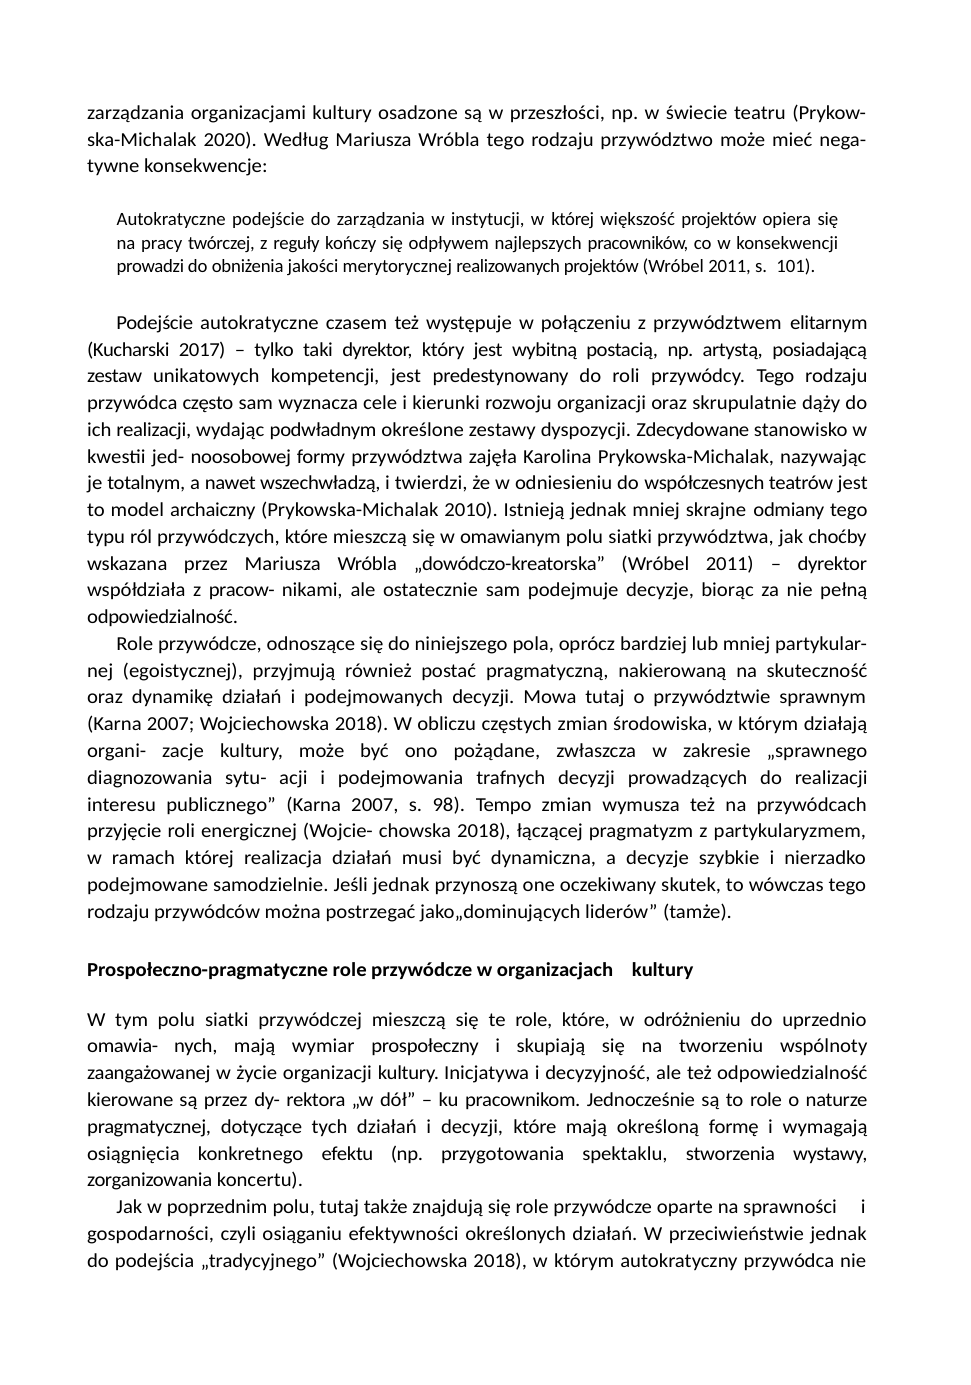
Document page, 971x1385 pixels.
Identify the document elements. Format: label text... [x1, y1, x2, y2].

text Podejście autokratyczne czasem też występuje w połączeniu z przywództwem elitarnym (Kucharski 2017) – tylko taki dyrektor, który jest wybitną postacią, np. artystą, posiadającą zestaw unikatowych kompetencji, jest predestynowany do roli przywódcy. Tego rodzaju przywódca często sam wyznacza cele i kierunki rozwoju organizacji oraz skrupulatnie dąży do ich realizacji, wydając podwładnym określone zestawy dyspozycji. Zdecydowane stanowisko w kwestii jed- noosobowej formy przywództwa zajęła Karolina Prykowska-Michalak, nazywając je totalnym, a nawet wszechwładzą, i twierdzi, że w odniesieniu do współczesnych teatrów jest to model archaiczny (Prykowska-Michalak 2010). Istnieją jednak mniej skrajne odmiany tego typu ról przywódczych, które mieszczą się w omawianym polu siatki przywództwa, jak choćby wskazana przez Mariusza Wróbla „dowódczo-kreatorska” (Wróbel 2011) – dyrektor współdziała z pracow- nikami, ale ostatecznie sam podejmuje decyzje, biorąc za nie pełną odpowiedzialność. [87, 310, 867, 628]
text Autokratyczne podejście do zarządzania w instytucji, w której większość projektów opiera się na pracy twórczej, z reguły kończy się odpływem najlepszych pracowników, co w konsekwencji prowadzi do obniżenia jakości merytorycznej realizowanych projektów (Wróbel 2011, s. 101). [116, 208, 838, 278]
text zarządzania organizacjami kultury osadzone są w przeszłości, np. w świecie teatru (Prykow- ska-Michalak 2020). Według Mariusza Wróbla tego rodzaju przywództwo może mieć nega- tywne konsekwencje: [87, 100, 867, 178]
text Jak w poprzednim polu, tutaj także znajdują się role przywódcze oparte na sprawności i gospodarności, czyli osiąganiu efektywności określonych działań. W przeciwieństwie jednak do podejścia „tradycyjnego” (Wojciechowska 2018), w którym autokratyczny przywódca nie [87, 1194, 868, 1272]
text Role przywódcze, odnoszące się do niniejszego pola, oprócz bardziej lub mniej partykular- nej (egoistycznej), przyjmują również postać pragmatyczną, nakierowaną na skuteczność oraz dynamikę działań i podejmowanych decyzji. Mowa tutaj o przywództwie sprawnym (Karna 2007; Wojciechowska 2018). W obliczu częstych zmian środowiska, w którym działają organi- zacje kultury, może być ono pożądane, zwłaszcza w zakresie „sprawnego diagnozowania sytu- acji i podejmowania trafnych decyzji prowadzących do realizacji interesu publicznego” (Karna 2007, s. 98). Tempo zmian wymusza też na przywódcach przyjęcie roli energicznej (Wojcie- chowska 2018), łączącej pragmatyzm z partykularyzmem, w ramach której realizacja działań musi być dynamiczna, a decyzje szybkie i nierzadko podejmowane samodzielnie. Jeśli jednak przynoszą one oczekiwany skutek, to wówczas tego rodzaju przywódców można postrzegać jako„dominujących liderów” (tamże). [87, 631, 868, 923]
subtitle Prospołeczno-pragmatyczne role przywódcze w organizacjach kultury [87, 957, 879, 981]
text W tym polu siatki przywódczej mieszczą się te role, które, w odróżnieniu do uprzednio omawia- nych, mają wymiar prospołeczny i skupiają się na tworzeniu wspólnoty zaangażowanej w życie organizacji kultury. Inicjatywa i decyzyjność, ale też odpowiedzialność kierowane są przez dy- rektora „w dół” – ku pracownikom. Jednocześnie są to role o naturze pragmatycznej, dotyczące tych działań i decyzji, które mają określoną formę i wymagają osiągnięcia konkretnego efektu (np. przygotowania spektaklu, stworzenia wystawy, zorganizowania koncertu). [87, 1007, 868, 1192]
